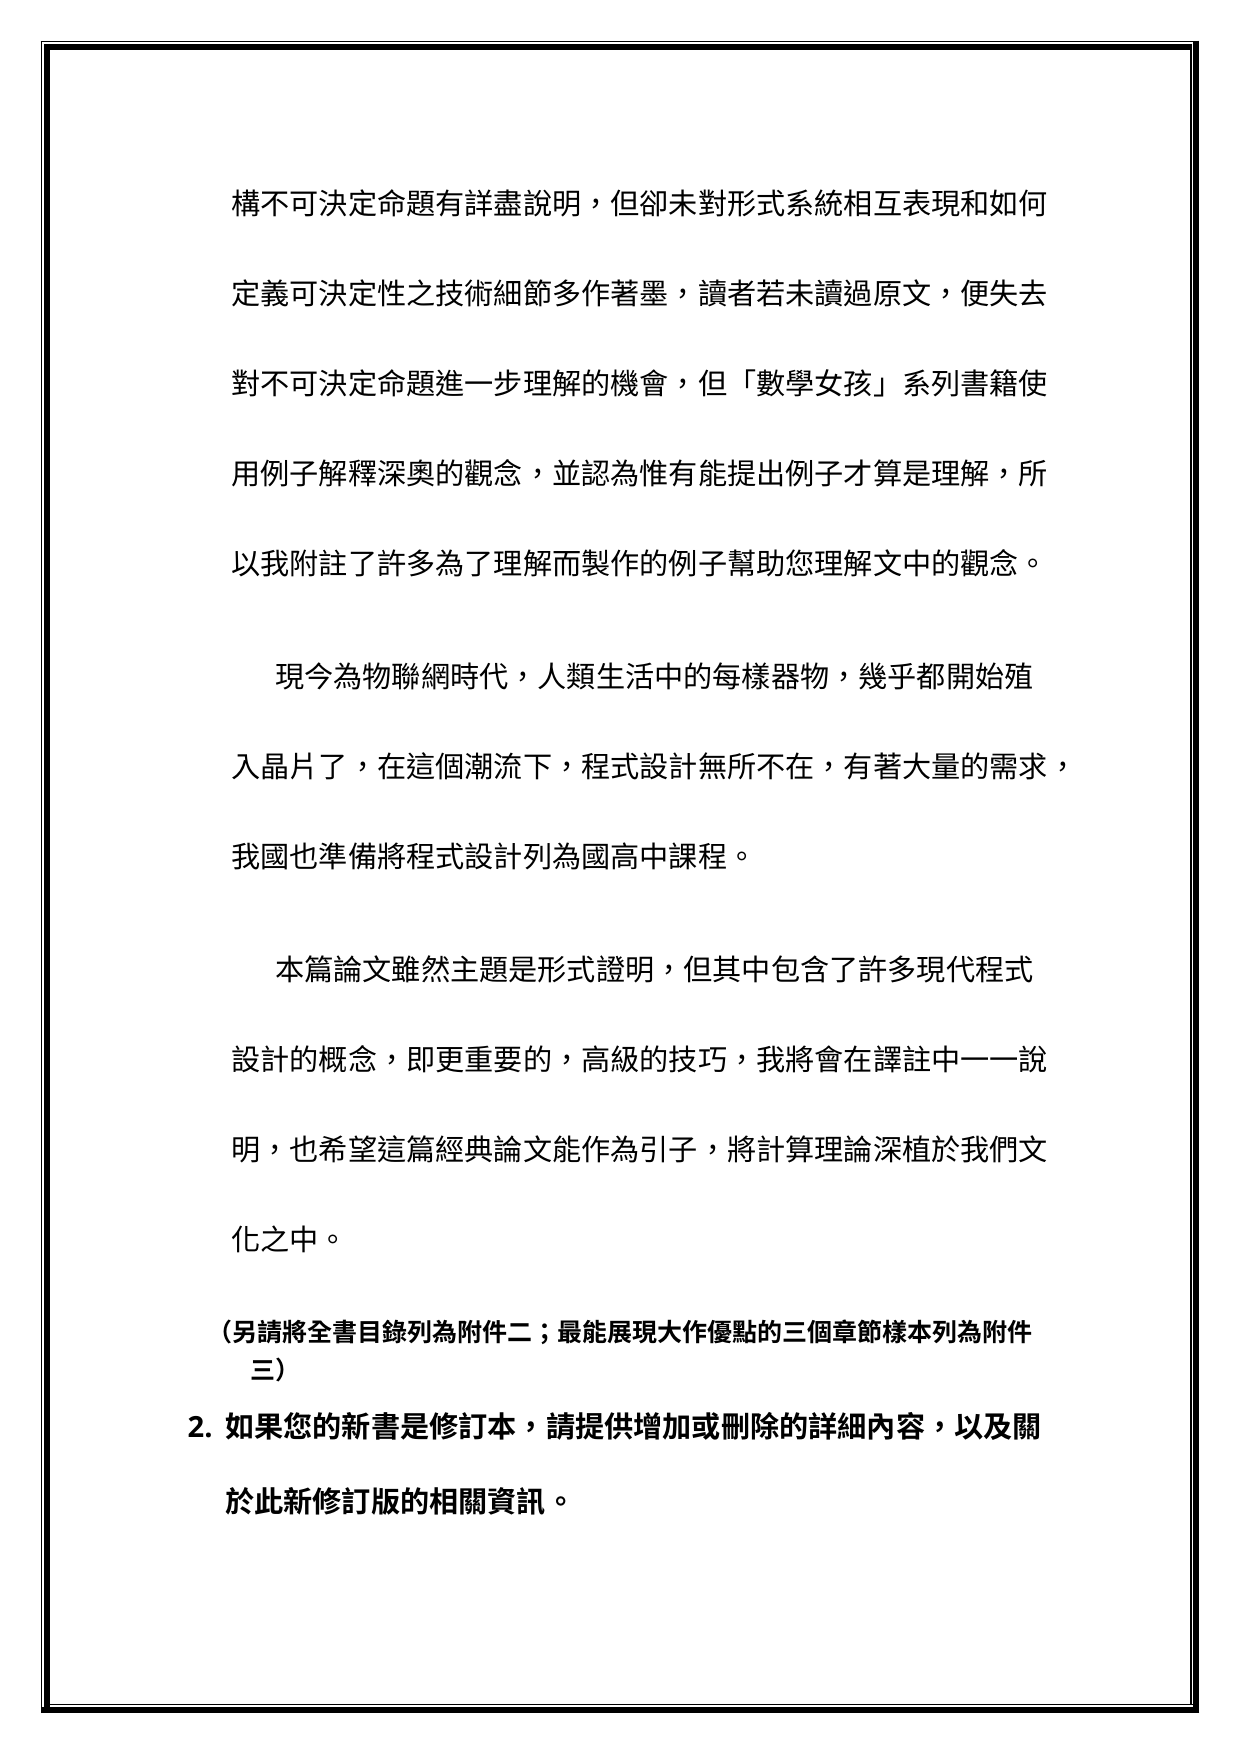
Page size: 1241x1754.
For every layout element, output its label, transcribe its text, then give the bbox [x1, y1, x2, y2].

text 本篇論文雖然主題是形式證明，但其中包含了許多現代程式設計的概念，即更重要的，高級的技巧，我將會在譯註中一一說明，也希望這篇經典論文能作為引子，將計算理論深植於我們文化之中。 [231, 930, 1053, 1275]
text 現今為物聯網時代，人類生活中的每樣器物，幾乎都開始殖入晶片了，在這個潮流下，程式設計無所不在，有著大量的需求，我國也準備將程式設計列為國高中課程。 [231, 637, 1053, 892]
text 構不可決定命題有詳盡說明，但卻未對形式系統相互表現和如何定義可決定性之技術細節多作著墨，讀者若未讀過原文，便失去對不可決定命題進一步理解的機會，但「數學女孩」系列書籍使用例子解釋深奧的觀念，並認為惟有能提出例子才算是理解，所以我附註了許多為了理解而製作的例子幫助您理解文中的觀念。 [231, 164, 1053, 599]
list 如果您的新書是修訂本，請提供增加或刪除的詳細內容，以及關於此新修訂版的相關資訊。 [187, 1387, 1053, 1537]
text 三） [187, 1350, 1053, 1387]
text （另請將全書目錄列為附件二；最能展現大作優點的三個章節樣本列為附件 [187, 1312, 1053, 1350]
